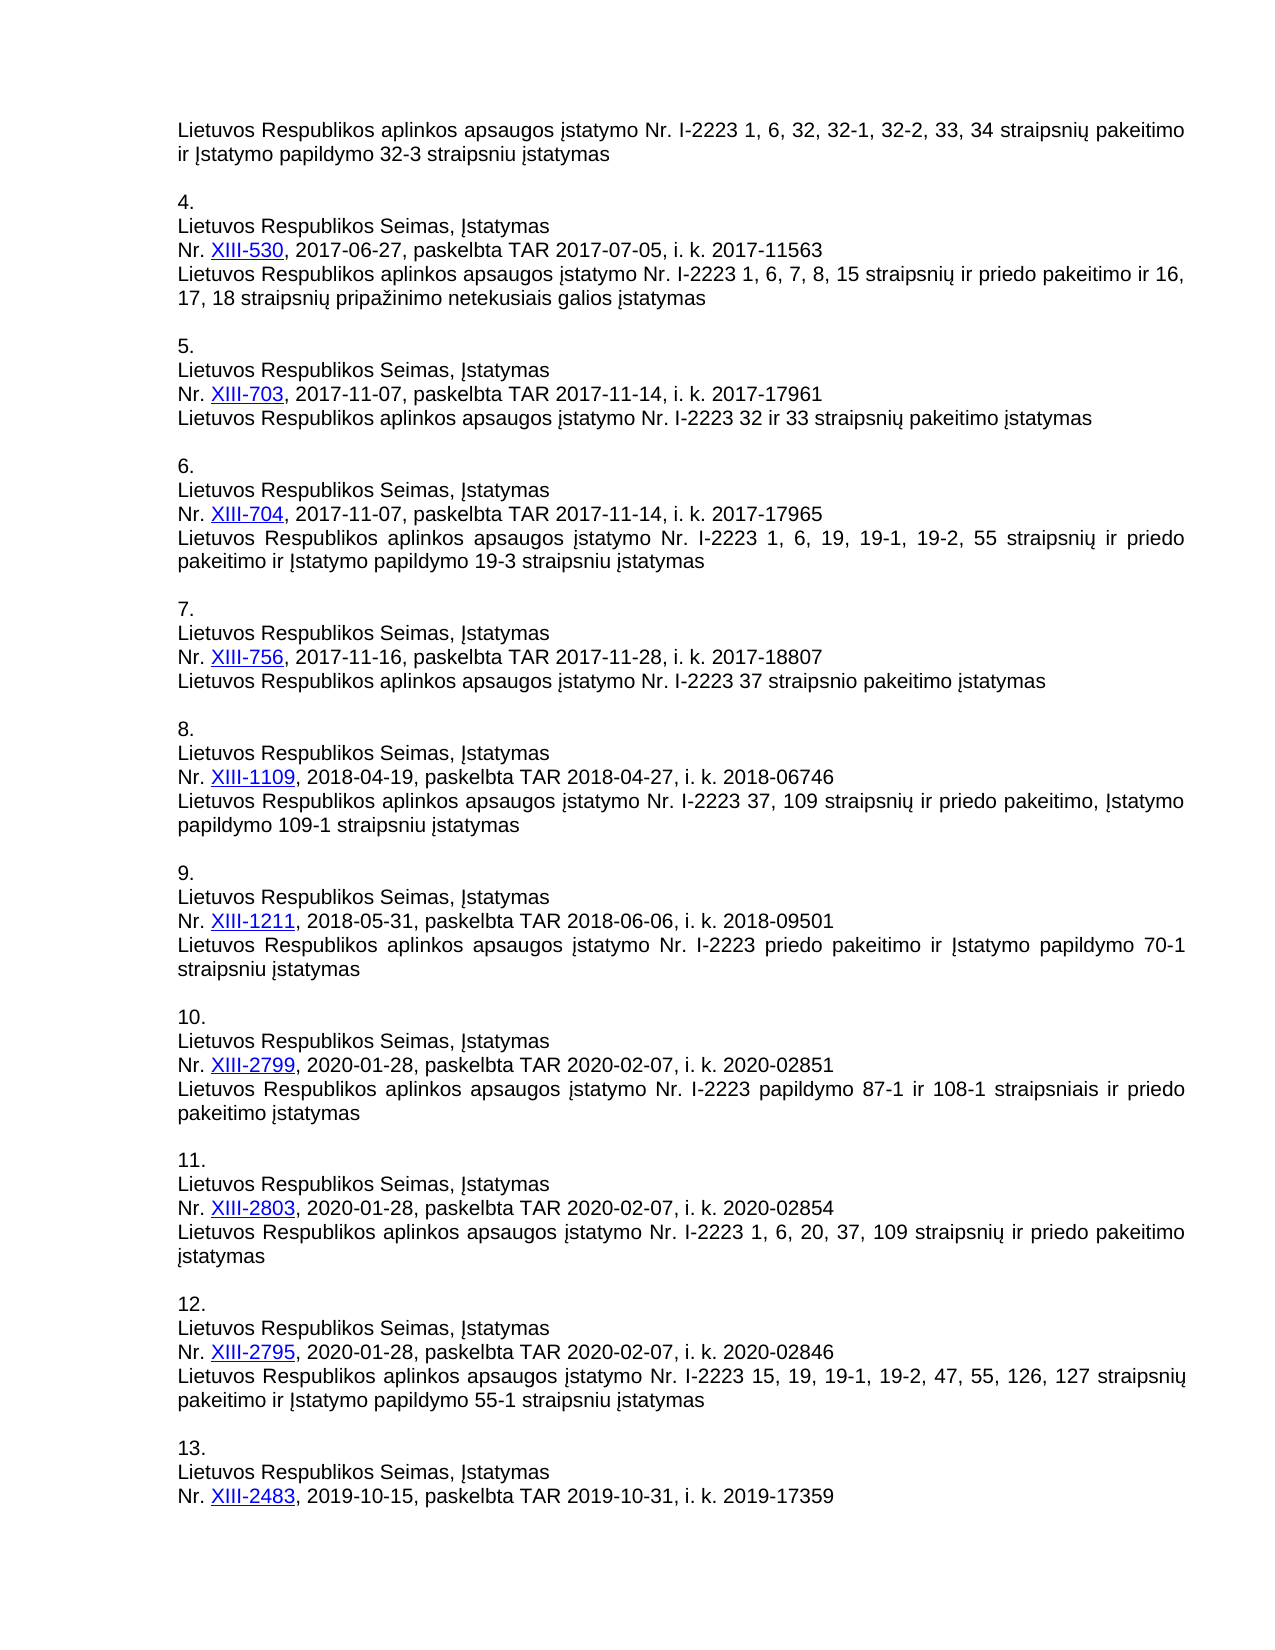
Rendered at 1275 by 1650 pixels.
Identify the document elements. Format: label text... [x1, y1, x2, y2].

text 5. [177, 334, 1186, 358]
text 6. [177, 453, 1186, 477]
text 4. [177, 190, 1186, 214]
text Lietuvos Respublikos aplinkos apsaugos įstatymo Nr. I-2223 37, 109 straipsnių ir priedo pakeitimo, Įstatymo papildymo 109-1 straipsniu įstatymas [177, 789, 1186, 837]
text Nr. XIII-756, 2017-11-16, paskelbta TAR 2017-11-28, i. k. 2017-18807 [177, 645, 1186, 669]
text Lietuvos Respublikos aplinkos apsaugos įstatymo Nr. I-2223 1, 6, 20, 37, 109 straipsnių ir priedo pakeitimo įstatymas [177, 1220, 1186, 1268]
text Lietuvos Respublikos Seimas, Įstatymas [177, 885, 1186, 909]
text Lietuvos Respublikos Seimas, Įstatymas [177, 1028, 1186, 1052]
text 8. [177, 717, 1186, 741]
text Lietuvos Respublikos aplinkos apsaugos įstatymo Nr. I-2223 37 straipsnio pakeitimo įstatymas [177, 669, 1186, 693]
text Lietuvos Respublikos Seimas, Įstatymas [177, 214, 1186, 238]
text Lietuvos Respublikos aplinkos apsaugos įstatymo Nr. I-2223 priedo pakeitimo ir Įstatymo papildymo 70-1 straipsniu įstatymas [177, 933, 1186, 981]
text Nr. XIII-2795, 2020-01-28, paskelbta TAR 2020-02-07, i. k. 2020-02846 [177, 1340, 1186, 1364]
text Lietuvos Respublikos aplinkos apsaugos įstatymo Nr. I-2223 15, 19, 19-1, 19-2, 47, 55, 126, 127 straipsnių pakeitimo ir Įstatymo papildymo 55-1 straipsniu įstatymas [177, 1364, 1186, 1412]
text Nr. XIII-704, 2017-11-07, paskelbta TAR 2017-11-14, i. k. 2017-17965 [177, 501, 1186, 525]
text Lietuvos Respublikos Seimas, Įstatymas [177, 1316, 1186, 1340]
text Lietuvos Respublikos Seimas, Įstatymas [177, 1172, 1186, 1196]
text 9. [177, 861, 1186, 885]
text Lietuvos Respublikos Seimas, Įstatymas [177, 1460, 1186, 1484]
text Lietuvos Respublikos aplinkos apsaugos įstatymo Nr. I-2223 1, 6, 7, 8, 15 straipsnių ir priedo pakeitimo ir 16, 17, 18 straipsnių pripažinimo netekusiais galios įstatymas [177, 262, 1186, 310]
text 7. [177, 597, 1186, 621]
text Lietuvos Respublikos Seimas, Įstatymas [177, 358, 1186, 382]
text Nr. XIII-2799, 2020-01-28, paskelbta TAR 2020-02-07, i. k. 2020-02851 [177, 1052, 1186, 1076]
text Nr. XIII-1109, 2018-04-19, paskelbta TAR 2018-04-27, i. k. 2018-06746 [177, 765, 1186, 789]
text Lietuvos Respublikos aplinkos apsaugos įstatymo Nr. I-2223 1, 6, 19, 19-1, 19-2, 55 straipsnių ir priedo pakeitimo ir Įstatymo papildymo 19-3 straipsniu įstatymas [177, 525, 1186, 573]
text Nr. XIII-1211, 2018-05-31, paskelbta TAR 2018-06-06, i. k. 2018-09501 [177, 909, 1186, 933]
text Lietuvos Respublikos Seimas, Įstatymas [177, 621, 1186, 645]
text Nr. XIII-703, 2017-11-07, paskelbta TAR 2017-11-14, i. k. 2017-17961 [177, 382, 1186, 406]
text Lietuvos Respublikos Seimas, Įstatymas [177, 477, 1186, 501]
text Lietuvos Respublikos aplinkos apsaugos įstatymo Nr. I-2223 papildymo 87-1 ir 108-1 straipsniais ir priedo pakeitimo įstatymas [177, 1076, 1186, 1124]
text Nr. XIII-2483, 2019-10-15, paskelbta TAR 2019-10-31, i. k. 2019-17359 [177, 1484, 1186, 1508]
text Lietuvos Respublikos Seimas, Įstatymas [177, 741, 1186, 765]
text Nr. XIII-2803, 2020-01-28, paskelbta TAR 2020-02-07, i. k. 2020-02854 [177, 1196, 1186, 1220]
text 10. [177, 1004, 1186, 1028]
text Nr. XIII-530, 2017-06-27, paskelbta TAR 2017-07-05, i. k. 2017-11563 [177, 238, 1186, 262]
text 11. [177, 1148, 1186, 1172]
text 13. [177, 1436, 1186, 1460]
text Lietuvos Respublikos aplinkos apsaugos įstatymo Nr. I-2223 1, 6, 32, 32-1, 32-2, 33, 34 straipsnių pakeitimo ir Įstatymo papildymo 32-3 straipsniu įstatymas [177, 118, 1186, 166]
text Lietuvos Respublikos aplinkos apsaugos įstatymo Nr. I-2223 32 ir 33 straipsnių pakeitimo įstatymas [177, 406, 1186, 429]
text 12. [177, 1292, 1186, 1316]
